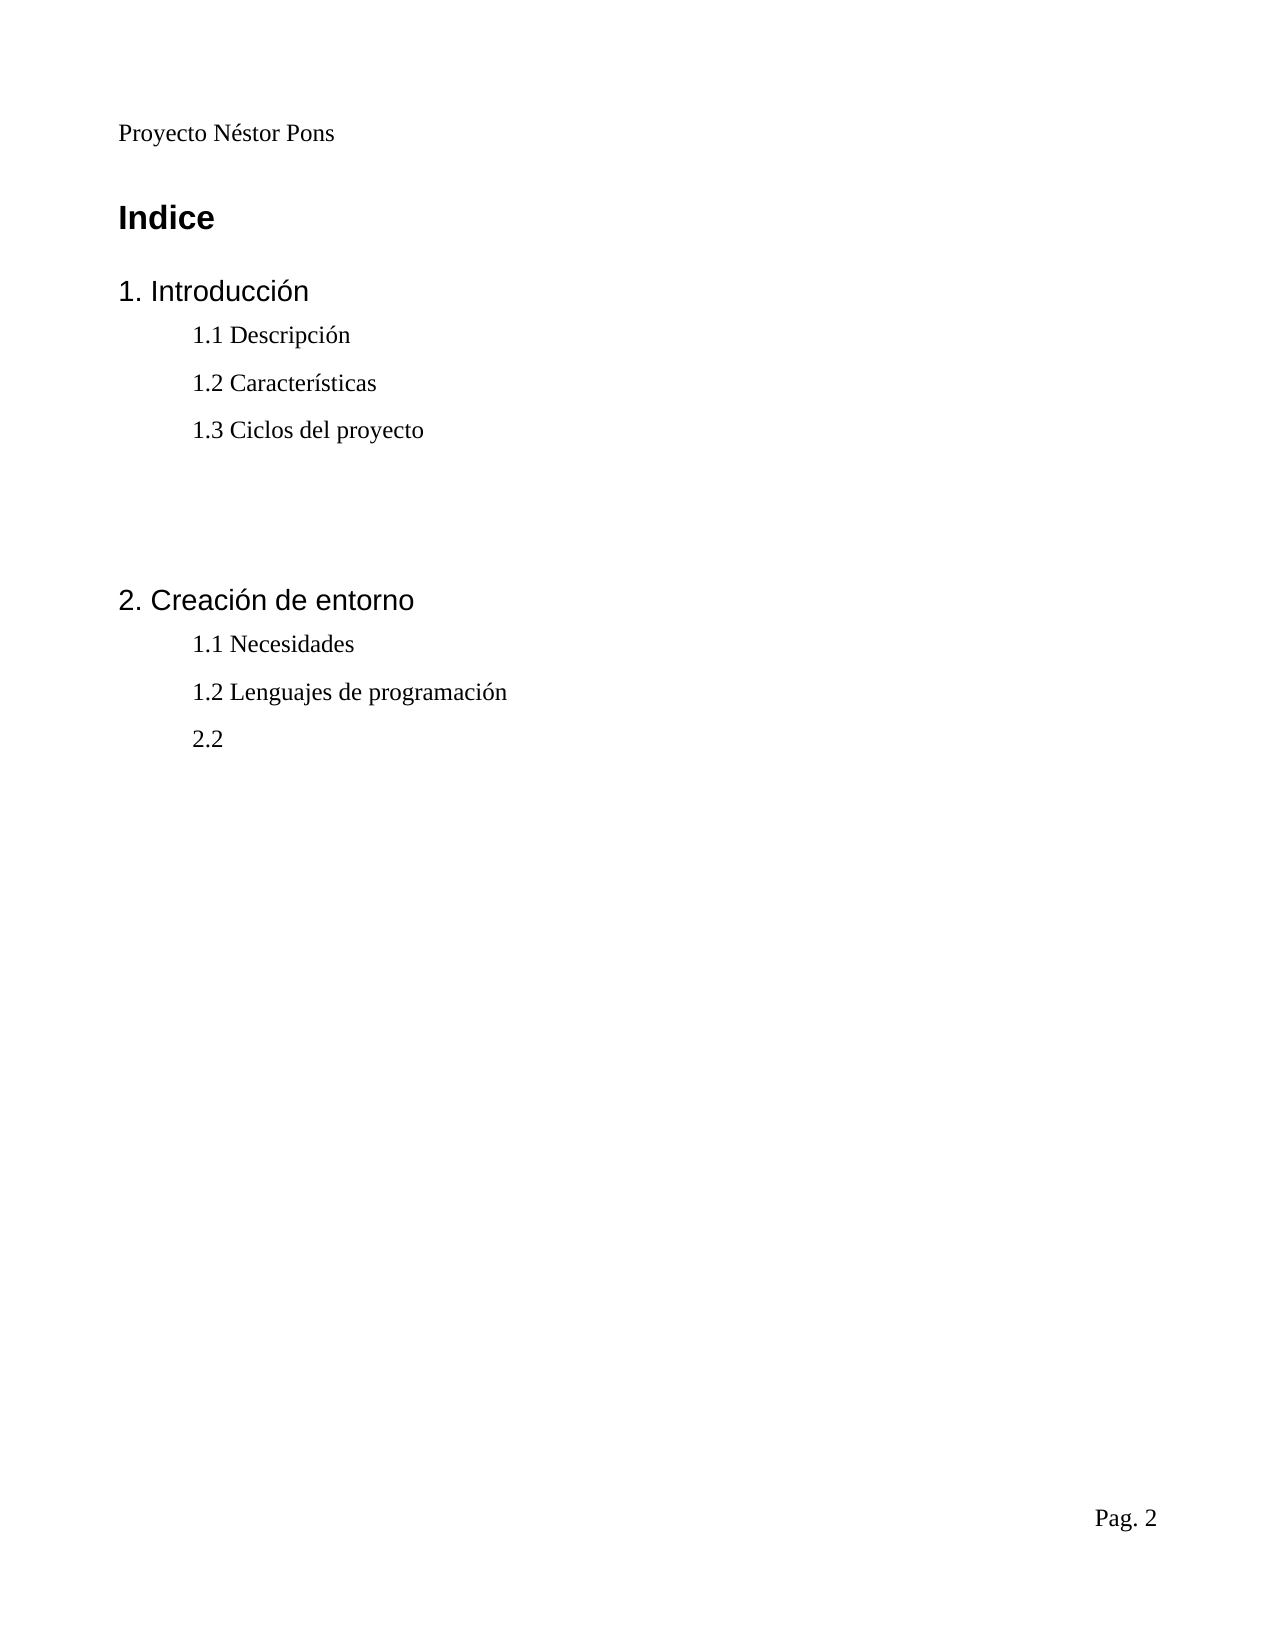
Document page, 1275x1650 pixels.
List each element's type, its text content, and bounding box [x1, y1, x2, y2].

text 2.2 [118, 724, 1157, 753]
text 1.2 Lenguajes de programación [118, 677, 1157, 706]
text 1.3 Ciclos del proyecto [118, 415, 1157, 444]
text 1.2 Características [118, 368, 1157, 396]
text 1.1 Necesidades [118, 629, 1157, 658]
text 1.1 Descripción [118, 320, 1157, 349]
subtitle Indice [118, 198, 1157, 237]
subtitle 2. Creación de entorno [118, 583, 1157, 617]
subtitle 1. Introducción [118, 274, 1157, 308]
